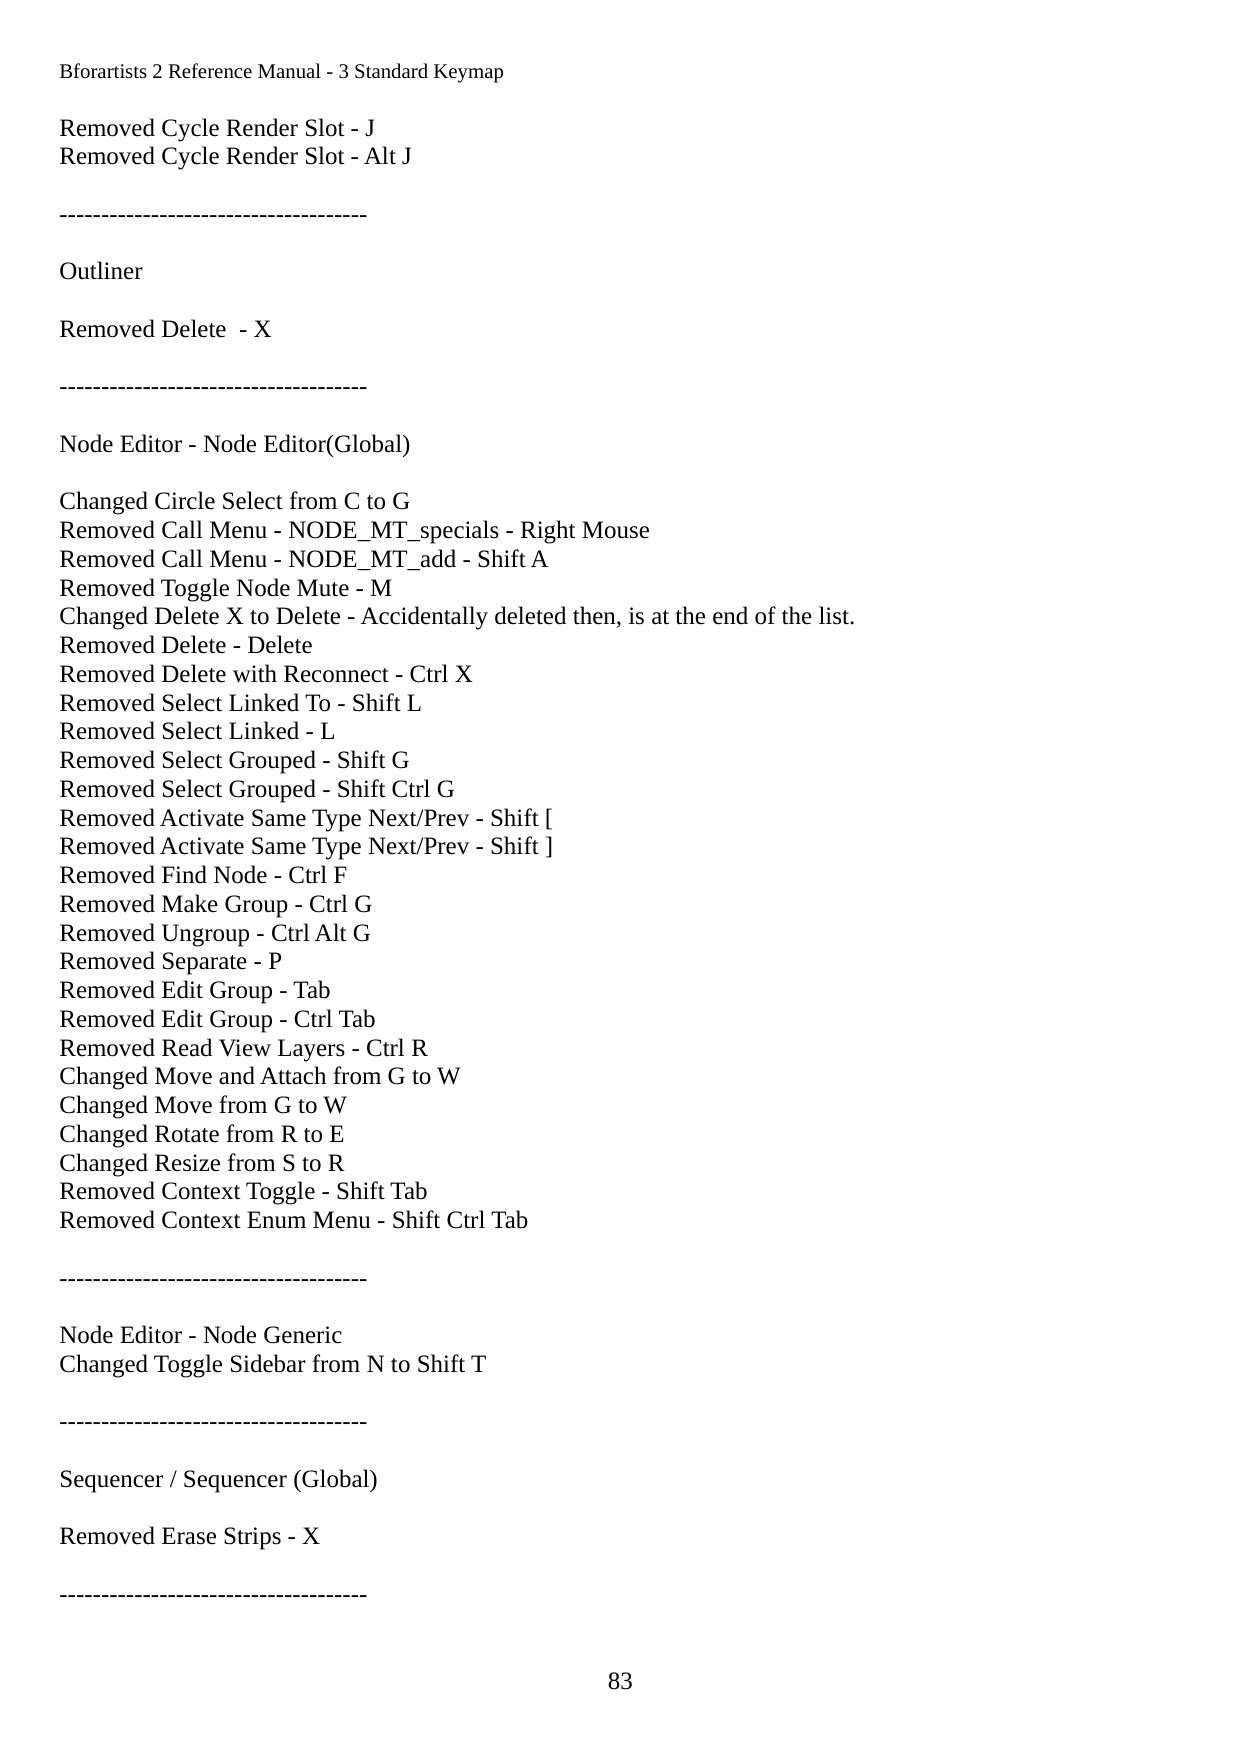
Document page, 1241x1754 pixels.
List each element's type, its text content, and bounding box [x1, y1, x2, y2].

text Removed Select Linked To - Shift L [59, 688, 1181, 716]
text Node Editor - Node Generic [59, 1320, 1181, 1349]
text Changed Rotate from R to E [59, 1119, 1181, 1148]
text Removed Context Enum Menu - Shift Ctrl Tab [59, 1205, 1181, 1234]
text Removed Select Grouped - Shift Ctrl G [59, 774, 1181, 803]
text Removed Activate Same Type Next/Prev - Shift [ [59, 803, 1181, 831]
text Changed Delete X to Delete - Accidentally deleted then, is at the end of the list. [59, 601, 1181, 630]
text Node Editor - Node Editor(Global) [59, 429, 1181, 458]
text Removed Select Linked - L [59, 716, 1181, 745]
text Removed Toggle Node Mute - M [59, 573, 1181, 601]
text Sequencer / Sequencer (Global) [59, 1464, 1181, 1493]
text Changed Move and Attach from G to W [59, 1061, 1181, 1090]
text ------------------------------------- [59, 371, 1181, 400]
text ------------------------------------- [59, 199, 1181, 228]
text Removed Delete - X [59, 314, 1181, 343]
text Removed Erase Strips - X [59, 1521, 1181, 1550]
text Removed Call Menu - NODE_MT_specials - Right Mouse [59, 515, 1181, 544]
text Removed Call Menu - NODE_MT_add - Shift A [59, 544, 1181, 573]
text Removed Separate - P [59, 946, 1181, 975]
text Changed Resize from S to R [59, 1148, 1181, 1176]
text Changed Move from G to W [59, 1090, 1181, 1119]
text Removed Edit Group - Tab [59, 975, 1181, 1004]
text Removed Make Group - Ctrl G [59, 889, 1181, 918]
text Removed Context Toggle - Shift Tab [59, 1176, 1181, 1205]
text Removed Select Grouped - Shift G [59, 745, 1181, 774]
text ------------------------------------- [59, 1263, 1181, 1291]
text Removed Delete with Reconnect - Ctrl X [59, 659, 1181, 688]
text Removed Activate Same Type Next/Prev - Shift ] [59, 831, 1181, 860]
text Removed Find Node - Ctrl F [59, 860, 1181, 889]
text Removed Delete - Delete [59, 630, 1181, 659]
text Outliner [59, 256, 1181, 285]
text ------------------------------------- [59, 1579, 1181, 1608]
text Removed Ungroup - Ctrl Alt G [59, 918, 1181, 946]
text Changed Toggle Sidebar from N to Shift T [59, 1349, 1181, 1378]
text Removed Cycle Render Slot - Alt J [59, 141, 1181, 170]
text ------------------------------------- [59, 1406, 1181, 1435]
text Removed Read View Layers - Ctrl R [59, 1033, 1181, 1061]
text Removed Cycle Render Slot - J [59, 113, 1181, 141]
text Changed Circle Select from C to G [59, 486, 1181, 515]
text Removed Edit Group - Ctrl Tab [59, 1004, 1181, 1033]
